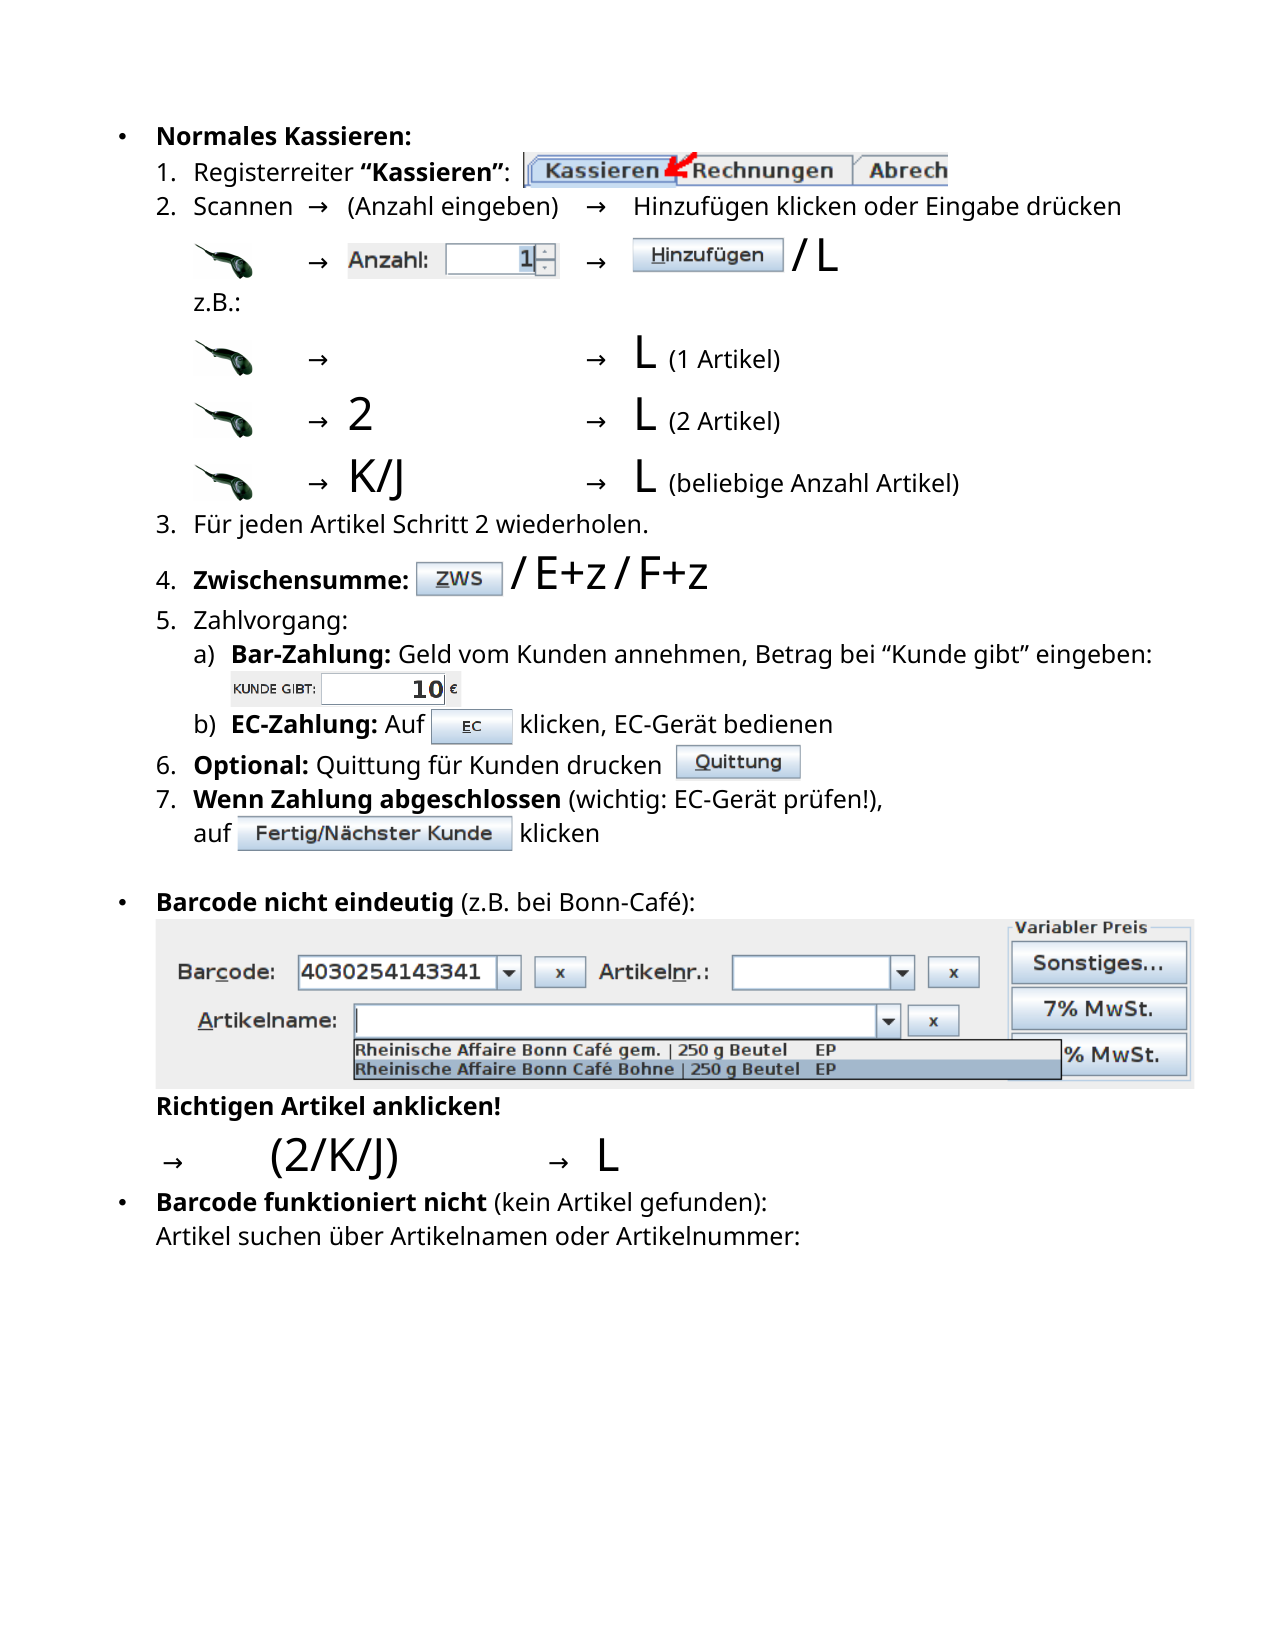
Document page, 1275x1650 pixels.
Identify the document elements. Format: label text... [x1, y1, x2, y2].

list Scannen → (Anzahl eingeben) → Hinzufügen klicken oder Eingabe drücken → → / L z.B.: → → L (1 Artikel) → 2 → L (2 Artikel) → K/J → L (beliebige Anzahl Artikel) [156, 189, 1157, 506]
list Barcode funktioniert nicht (kein Artikel gefunden): Artikel suchen über Artikelnamen oder Artikelnummer: [118, 1185, 1157, 1253]
picture [193, 243, 253, 279]
list Normales Kassieren: [118, 118, 1157, 152]
picture [193, 340, 253, 376]
picture [193, 464, 253, 501]
list Für jeden Artikel Schritt 2 wiederholen. [156, 506, 1157, 540]
list Zwischensumme: / E+z / F+z [156, 540, 1157, 603]
picture [675, 744, 801, 781]
list Bar-Zahlung: Geld vom Kunden annehmen, Betrag bei “Kunde gibt” eingeben: [193, 637, 1157, 706]
picture [230, 671, 462, 707]
list Barcode nicht eindeutig (z.B. bei Bonn-Café): Richtigen Artikel anklicken! → (2/K/J) → L [118, 885, 1157, 1185]
picture [632, 237, 785, 273]
picture [155, 919, 1195, 1089]
list Optional: Quittung für Kunden drucken [156, 745, 675, 781]
picture [347, 243, 560, 279]
picture [193, 402, 253, 438]
picture [237, 815, 513, 851]
picture [431, 709, 513, 745]
list Wenn Zahlung abgeschlossen (wichtig: EC-Gerät prüfen!), auf klicken [156, 781, 1157, 851]
list EC-Zahlung: Auf klicken, EC-Gerät bedienen [193, 706, 1157, 745]
picture [523, 152, 948, 188]
list Zahlvorgang: [156, 603, 1157, 637]
picture [415, 561, 504, 597]
list [801, 745, 1157, 781]
list Registerreiter “Kassieren”: [156, 152, 1157, 189]
